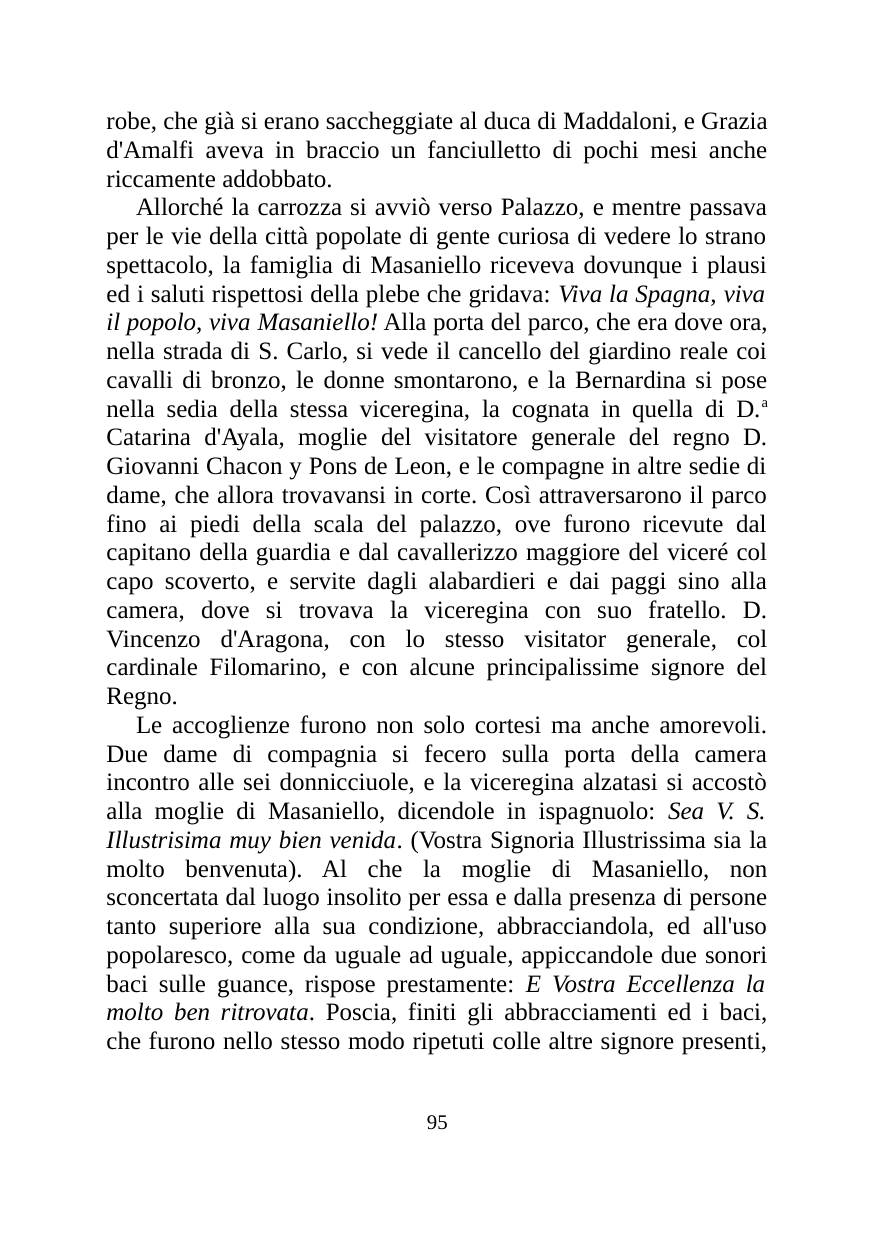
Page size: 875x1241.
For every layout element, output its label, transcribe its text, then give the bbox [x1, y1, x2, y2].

text Allorché la carrozza si avviò verso Palazzo, e mentre passava per le vie della città popolate di gente curiosa di vedere lo strano spettacolo, la famiglia di Masaniello riceveva dovunque i plausi ed i saluti rispettosi della plebe che gridava: Viva la Spagna, viva il popolo, viva Masaniello! Alla porta del parco, che era dove ora, nella strada di S. Carlo, si vede il cancello del giardino reale coi cavalli di bronzo, le donne smontarono, e la Bernardina si pose nella sedia della stessa viceregina, la cognata in quella di D.a Catarina d'Ayala, moglie del visitatore generale del regno D. Giovanni Chacon y Pons de Leon, e le compagne in altre sedie di dame, che allora trovavansi in corte. Così attraversarono il parco fino ai piedi della scala del palazzo, ove furono ricevute dal capitano della guardia e dal cavallerizzo maggiore del viceré col capo scoverto, e servite dagli alabardieri e dai paggi sino alla camera, dove si trovava la viceregina con suo fratello. D. Vincenzo d'Aragona, con lo stesso visitator generale, col cardinale Filomarino, e con alcune principalissime signore del Regno. [106, 192, 768, 710]
text robe, che già si erano saccheggiate al duca di Maddaloni, e Grazia d'Amalfi aveva in braccio un fanciulletto di pochi mesi anche riccamente addobbato. [106, 106, 768, 192]
text Le accoglienze furono non solo cortesi ma anche amorevoli. Due dame di compagnia si fecero sulla porta della camera incontro alle sei donnicciuole, e la viceregina alzatasi si accostò alla moglie di Masaniello, dicendole in ispagnuolo: Sea V. S. Illustrisima muy bien venida. (Vostra Signoria Illustrissima sia la molto benvenuta). Al che la moglie di Masaniello, non sconcertata dal luogo insolito per essa e dalla presenza di persone tanto superiore alla sua condizione, abbracciandola, ed all'uso popolaresco, come da uguale ad uguale, appiccandole due sonori baci sulle guance, rispose prestamente: E Vostra Eccellenza la molto ben ritrovata. Poscia, finiti gli abbracciamenti ed i baci, che furono nello stesso modo ripetuti colle altre signore presenti, [106, 710, 768, 1055]
